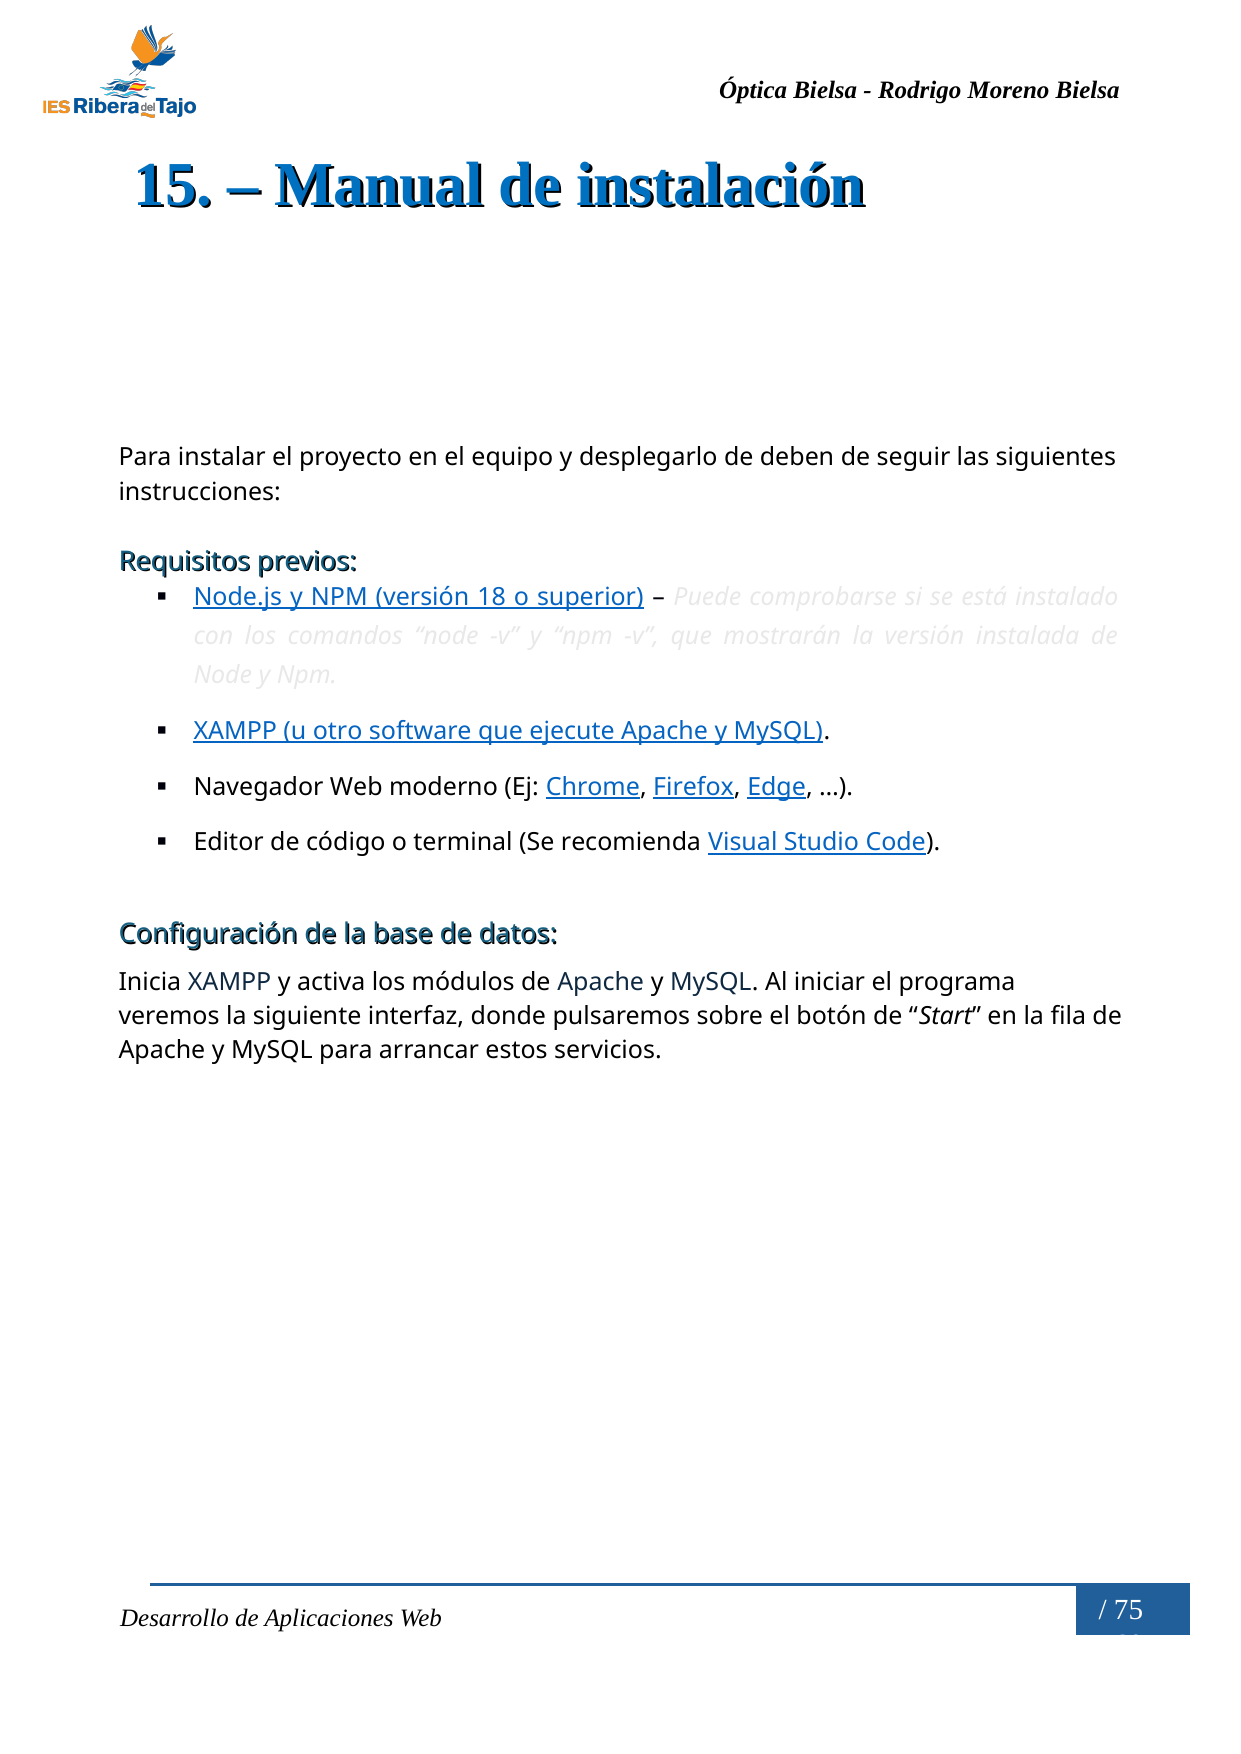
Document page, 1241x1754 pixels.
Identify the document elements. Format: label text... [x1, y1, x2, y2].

list Editor de código o terminal (Se recomienda Visual Studio Code). [156, 824, 1122, 858]
list Navegador Web moderno (Ej: Chrome, Firefox, Edge, …). [156, 768, 1122, 802]
text Para instalar el proyecto en el equipo y desplegarlo de deben de seguir las siguientes instrucciones: [118, 161, 1122, 507]
text Inicia XAMPP y activa los módulos de Apache y MySQL. Al iniciar el programa veremos la siguiente interfaz, donde pulsaremos sobre el botón de “Start” en la fila de Apache y MySQL para arrancar estos servicios. [118, 963, 1122, 1065]
subtitle 15. – Manual de instalación [133, 147, 1105, 218]
text Requisitos previos: [118, 541, 1122, 578]
text Configuración de la base de datos: [118, 914, 1122, 951]
list Node.js y NPM (versión 18 o superior) – Puede comprobarse si se está instalado con los comandos “node -v” y “npm -v”, que mostrarán la versión instalada de Node y Npm. [156, 578, 1122, 691]
list XAMPP (u otro software que ejecute Apache y MySQL). [156, 712, 1122, 746]
